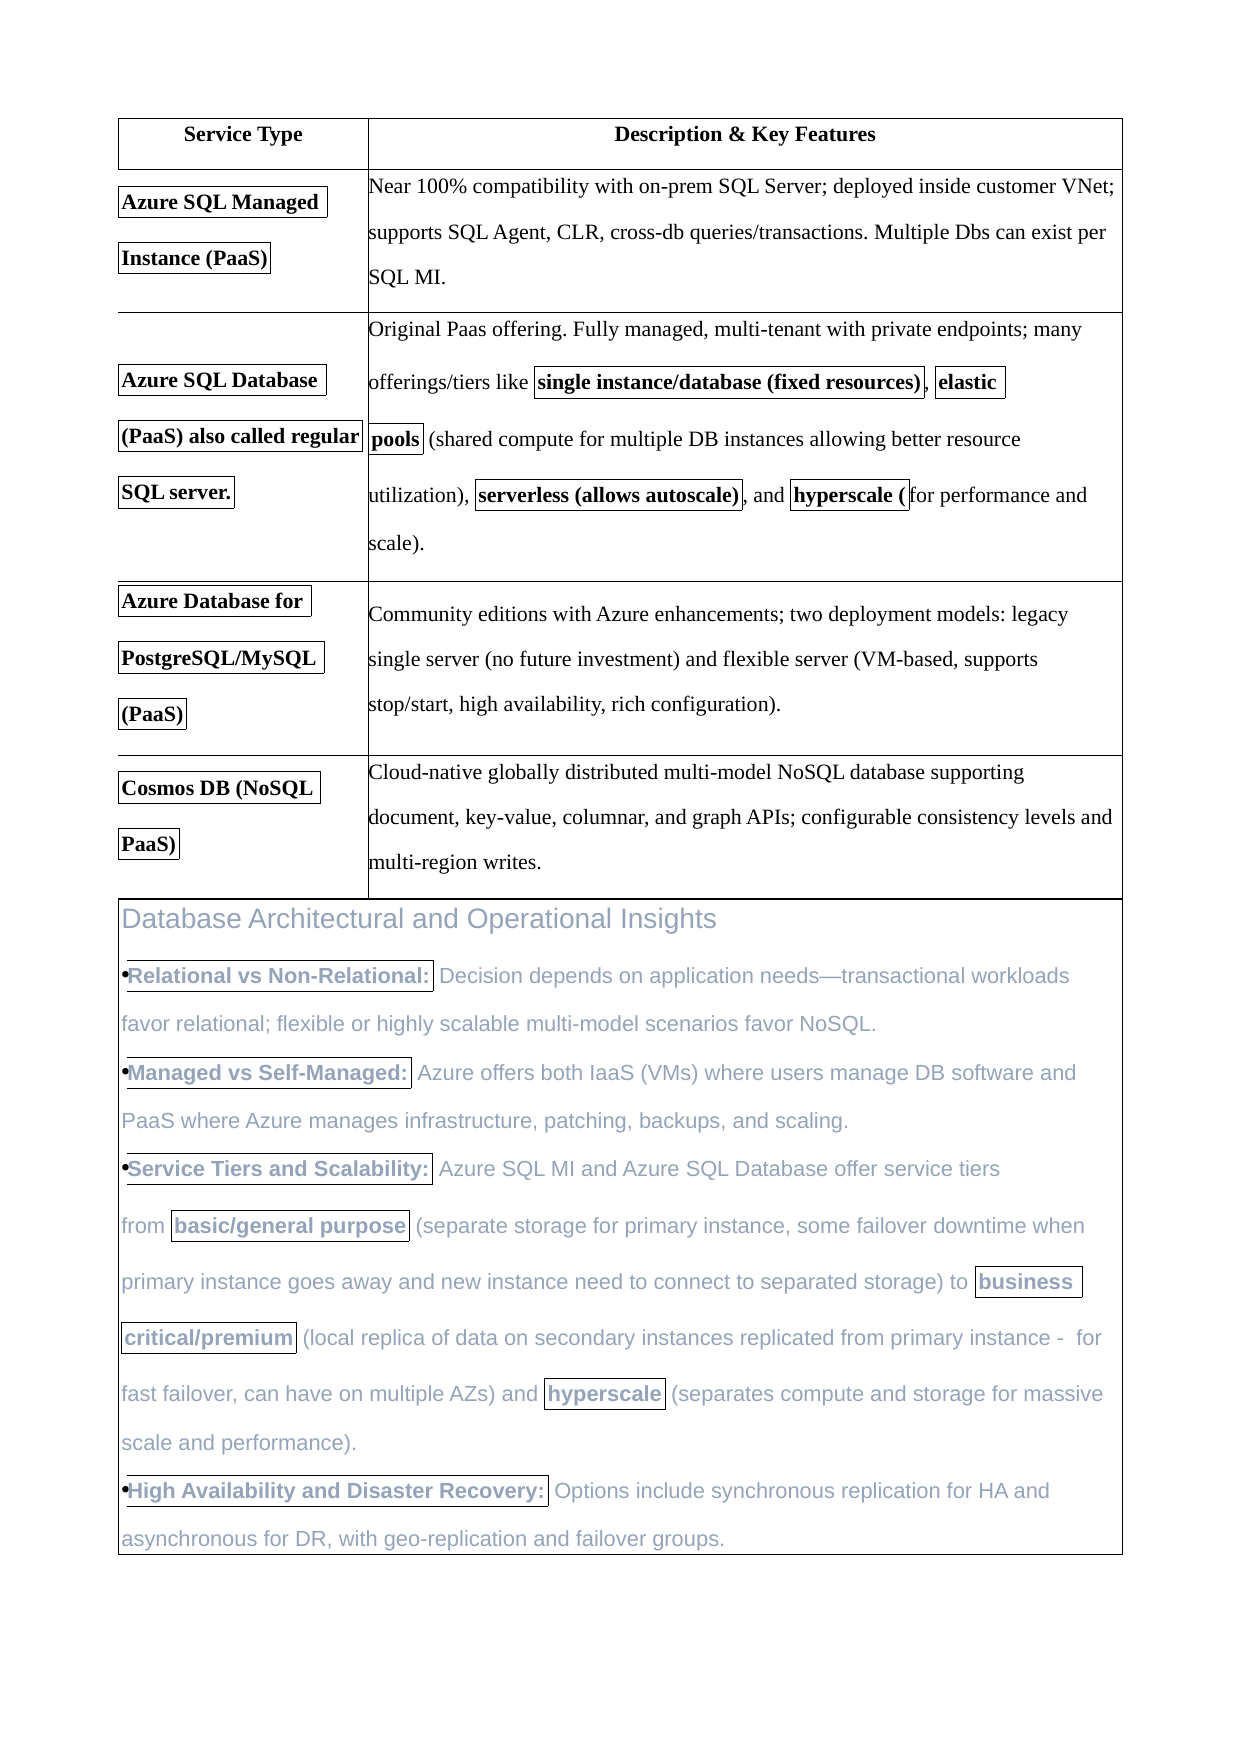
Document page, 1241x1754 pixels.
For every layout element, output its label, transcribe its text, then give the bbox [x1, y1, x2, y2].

list Relational vs Non-Relational: Decision depends on application needs—transactional workloads favor relational; flexible or highly scalable multi-model scenarios favor NoSQL. [119, 957, 1122, 1036]
table_cell Community editions with Azure enhancements; two deployment models: legacy single server (no future investment) and flexible server (VM-based, supports stop/start, high availability, rich configuration). [369, 582, 1122, 755]
table_header Description & Key Features [369, 119, 1122, 169]
table_cell Azure SQL Database (PaaS) also called regular SQL server. [118, 313, 368, 581]
table_cell Cloud-native globally distributed multi-model NoSQL database supporting document, key-value, columnar, and graph APIs; configurable consistency levels and multi-region writes. [369, 756, 1122, 898]
table_cell Near 100% compatibility with on-prem SQL Server; deployed inside customer VNet; supports SQL Agent, CLR, cross-db queries/transactions. Multiple Dbs can exist per SQL MI. [369, 170, 1122, 312]
table_cell Azure Database for PostgreSQL/MySQL (PaaS) [118, 582, 368, 755]
list High Availability and Disaster Recovery: Options include synchronous replication for HA and asynchronous for DR, with geo-replication and failover groups. [119, 1472, 1122, 1554]
table_cell Azure SQL Managed Instance (PaaS) [118, 170, 368, 312]
table_header Service Type [119, 119, 368, 169]
table_cell Original Paas offering. Fully managed, multi-tenant with private endpoints; many offerings/tiers like single instance/database (fixed resources), elastic pools (shared compute for multiple DB instances allowing better resource utilization), serverless (allows autoscale), and hyperscale (for performance and scale). [369, 313, 1122, 581]
subtitle Database Architectural and Operational Insights [119, 900, 1122, 934]
list Service Tiers and Scalability: Azure SQL MI and Azure SQL Database offer service tiers from basic/general purpose (separate storage for primary instance, some failover downtime when primary instance goes away and new instance need to connect to separated storage) to business critical/premium (local replica of data on secondary instances replicated from primary instance - for fast failover, can have on multiple AZs) and hyperscale (separates compute and storage for massive scale and performance). [119, 1150, 1122, 1455]
table_cell Cosmos DB (NoSQL PaaS) [118, 756, 368, 898]
list Managed vs Self-Managed: Azure offers both IaaS (VMs) where users manage DB software and PaaS where Azure manages infrastructure, patching, backups, and scaling. [119, 1053, 1122, 1133]
